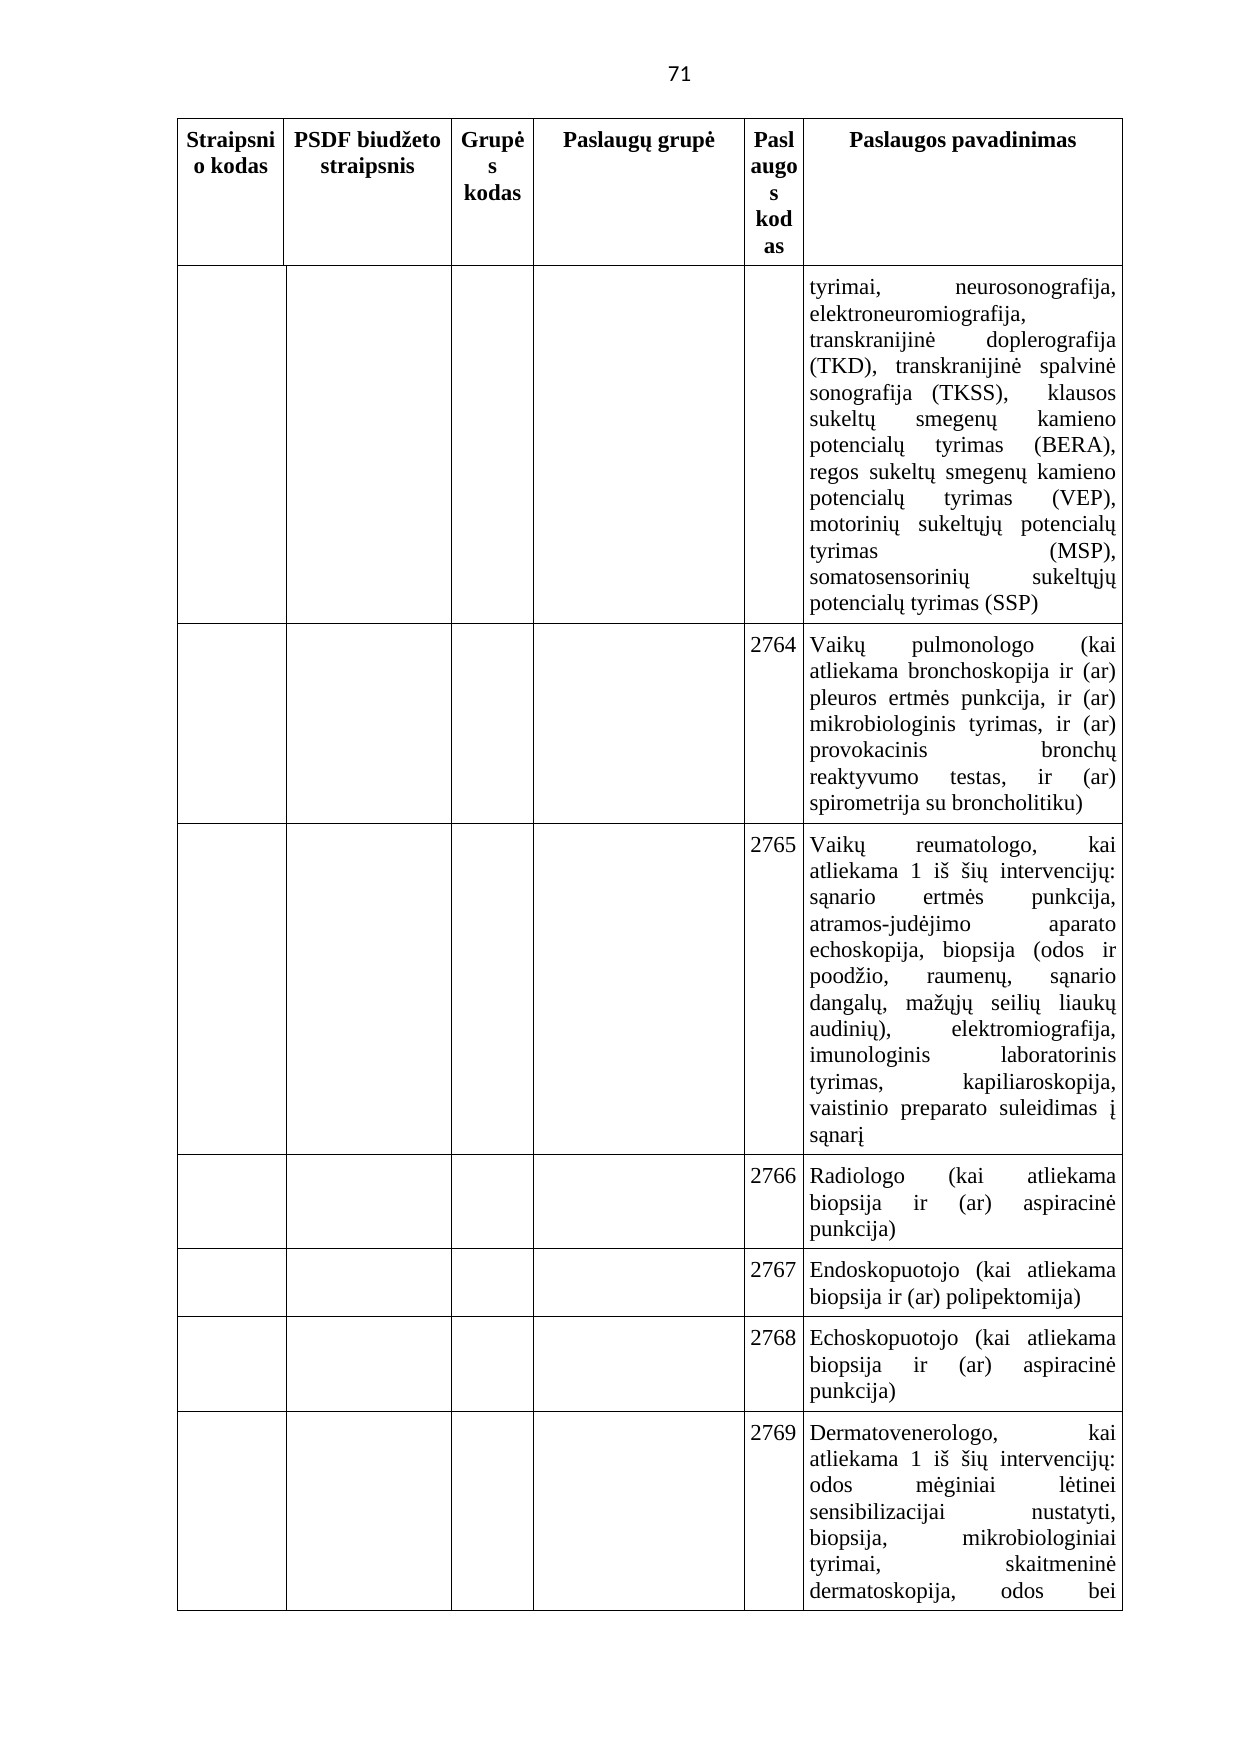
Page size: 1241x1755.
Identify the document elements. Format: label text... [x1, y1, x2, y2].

table_cell [452, 1249, 533, 1316]
table_cell [452, 624, 533, 823]
table_header Straipsnio kodas [178, 119, 283, 265]
table_cell 2768 [745, 1317, 803, 1411]
table_cell Radiologo (kai atliekama biopsija ir (ar) aspiracinė punkcija) [804, 1155, 1122, 1248]
table_cell [178, 624, 286, 823]
table_cell [287, 1249, 451, 1316]
table_cell [178, 1249, 286, 1316]
table_cell [534, 824, 744, 1154]
table_cell [178, 1412, 286, 1610]
table_cell [452, 824, 533, 1154]
table_cell Dermatovenerologo, kai atliekama 1 iš šių intervencijų: odos mėginiai lėtinei sensibilizacijai nustatyti, biopsija, mikrobiologiniai tyrimai, skaitmeninė dermatoskopija, odos bei [804, 1412, 1122, 1610]
table_cell [178, 824, 286, 1154]
table_cell 2766 [745, 1155, 803, 1248]
table_cell [287, 824, 451, 1154]
table_cell [178, 266, 286, 623]
table_cell [452, 1412, 533, 1610]
table_cell [452, 266, 533, 623]
table_cell Endoskopuotojo (kai atliekama biopsija ir (ar) polipektomija) [804, 1249, 1122, 1316]
table_cell tyrimai, neurosonografija, elektroneuromiografija, transkranijinė doplerografija (TKD), transkranijinė spalvinė sonografija (TKSS), klausos sukeltų smegenų kamieno potencialų tyrimas (BERA), regos sukeltų smegenų kamieno potencialų tyrimas (VEP), motorinių sukeltųjų potencialų tyrimas (MSP), somatosensorinių sukeltųjų potencialų tyrimas (SSP) [804, 266, 1122, 623]
table_cell [452, 1317, 533, 1411]
table_cell 2769 [745, 1412, 803, 1610]
table_cell [178, 1155, 286, 1248]
table_header Paslaugos kodas [745, 119, 803, 265]
table_cell 2765 [745, 824, 803, 1154]
table_cell [178, 1317, 286, 1411]
table_cell [287, 624, 451, 823]
table_cell [534, 624, 744, 823]
table_cell 2764 [745, 624, 803, 823]
table_cell [534, 1317, 744, 1411]
table_cell Vaikų reumatologo, kai atliekama 1 iš šių intervencijų: sąnario ertmės punkcija, atramos-judėjimo aparato echoskopija, biopsija (odos ir poodžio, raumenų, sąnario dangalų, mažųjų seilių liaukų audinių), elektromiografija, imunologinis laboratorinis tyrimas, kapiliaroskopija, vaistinio preparato suleidimas į sąnarį [804, 824, 1122, 1154]
table_cell [745, 266, 803, 623]
table_cell [534, 266, 744, 623]
table_cell [287, 1412, 451, 1610]
table_cell 2767 [745, 1249, 803, 1316]
table_header PSDF biudžeto straipsnis [284, 119, 451, 265]
table_cell [287, 1155, 451, 1248]
table_cell [287, 1317, 451, 1411]
table_cell [534, 1412, 744, 1610]
table_header Paslaugos pavadinimas [804, 119, 1122, 265]
table_header Grupės kodas [452, 119, 533, 265]
table_cell [287, 266, 451, 623]
table_header Paslaugų grupė [534, 119, 744, 265]
table_cell [534, 1249, 744, 1316]
table_cell [452, 1155, 533, 1248]
table_cell Vaikų pulmonologo (kai atliekama bronchoskopija ir (ar) pleuros ertmės punkcija, ir (ar) mikrobiologinis tyrimas, ir (ar) provokacinis bronchų reaktyvumo testas, ir (ar) spirometrija su broncholitiku) [804, 624, 1122, 823]
table_cell Echoskopuotojo (kai atliekama biopsija ir (ar) aspiracinė punkcija) [804, 1317, 1122, 1411]
table_cell [534, 1155, 744, 1248]
